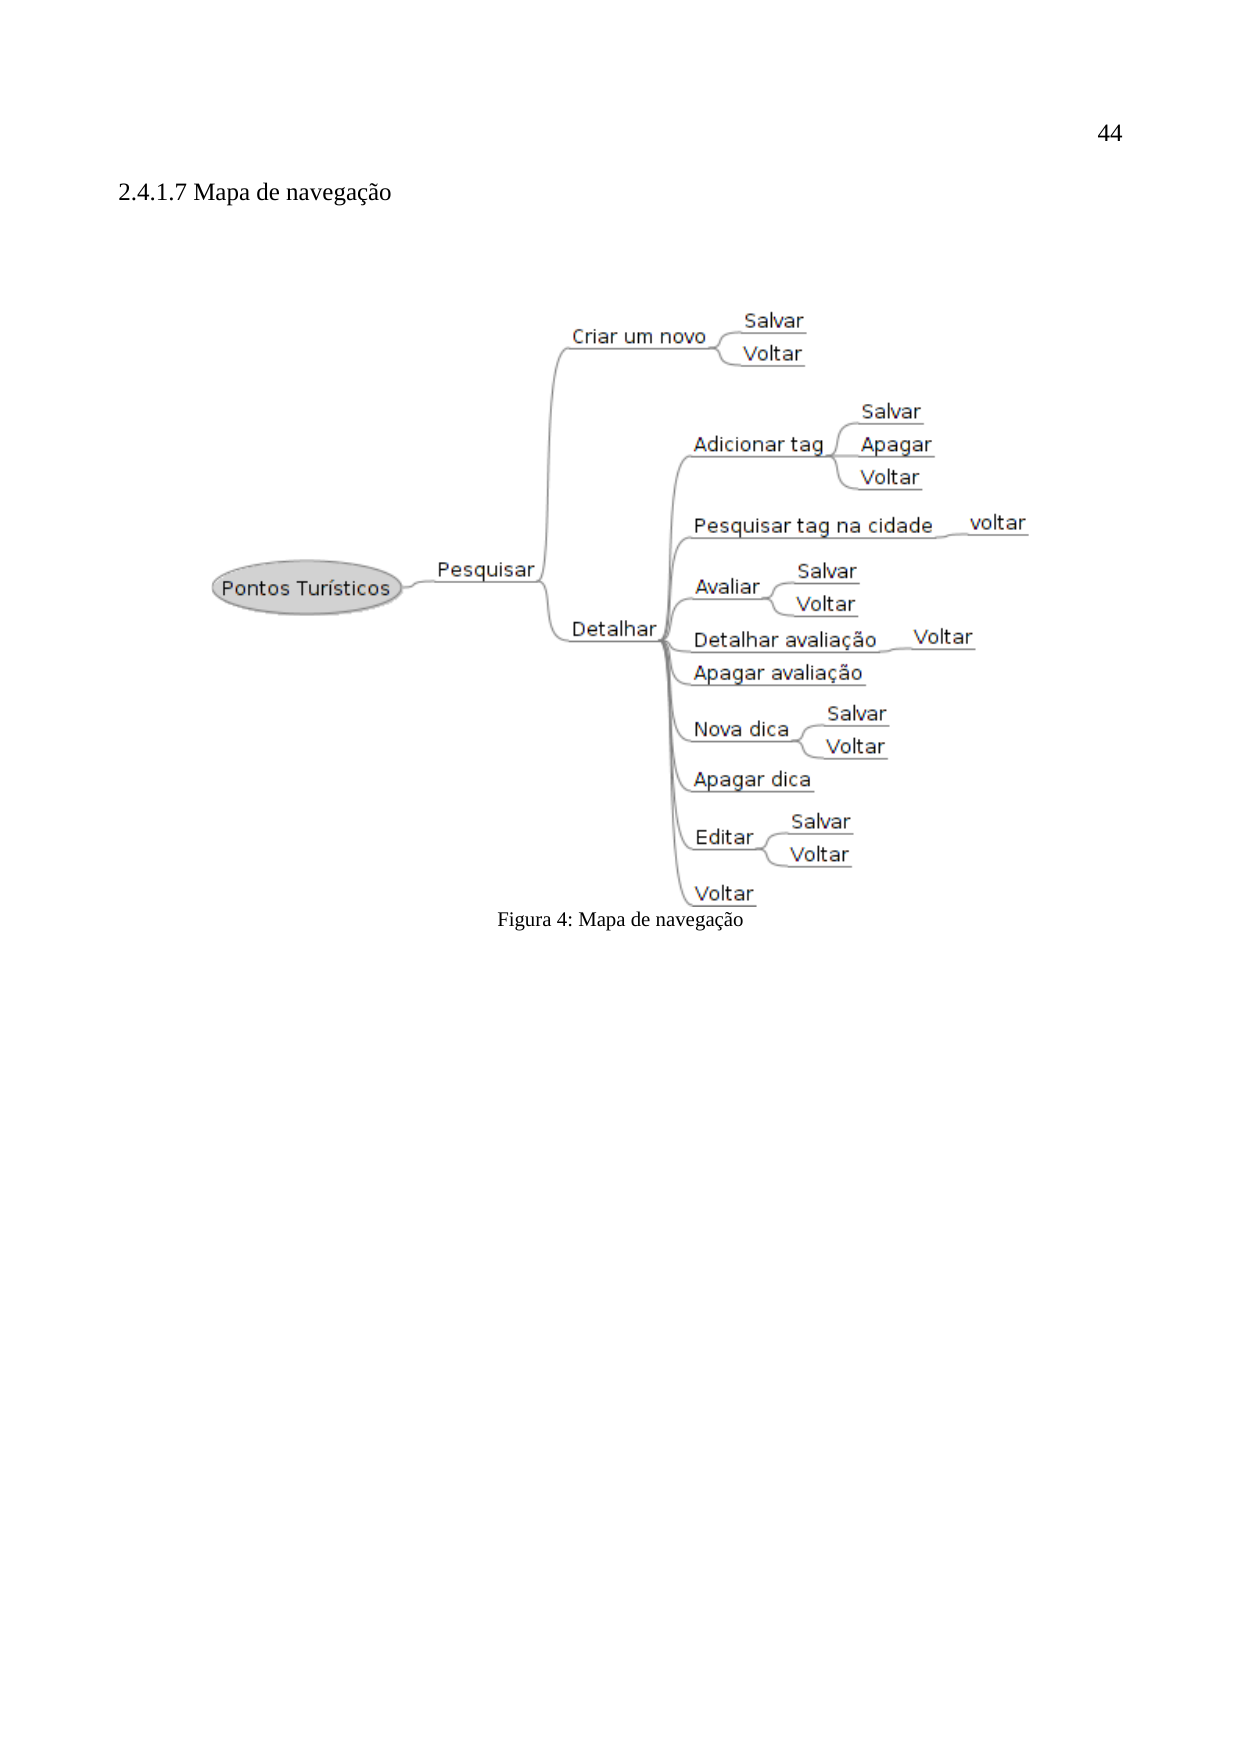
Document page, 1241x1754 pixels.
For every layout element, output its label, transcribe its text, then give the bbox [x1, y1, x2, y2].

subtitle Mapa de navegação [118, 177, 1122, 206]
text Figura 4: Mapa de navegação [162, 907, 1079, 931]
picture [211, 306, 1029, 907]
